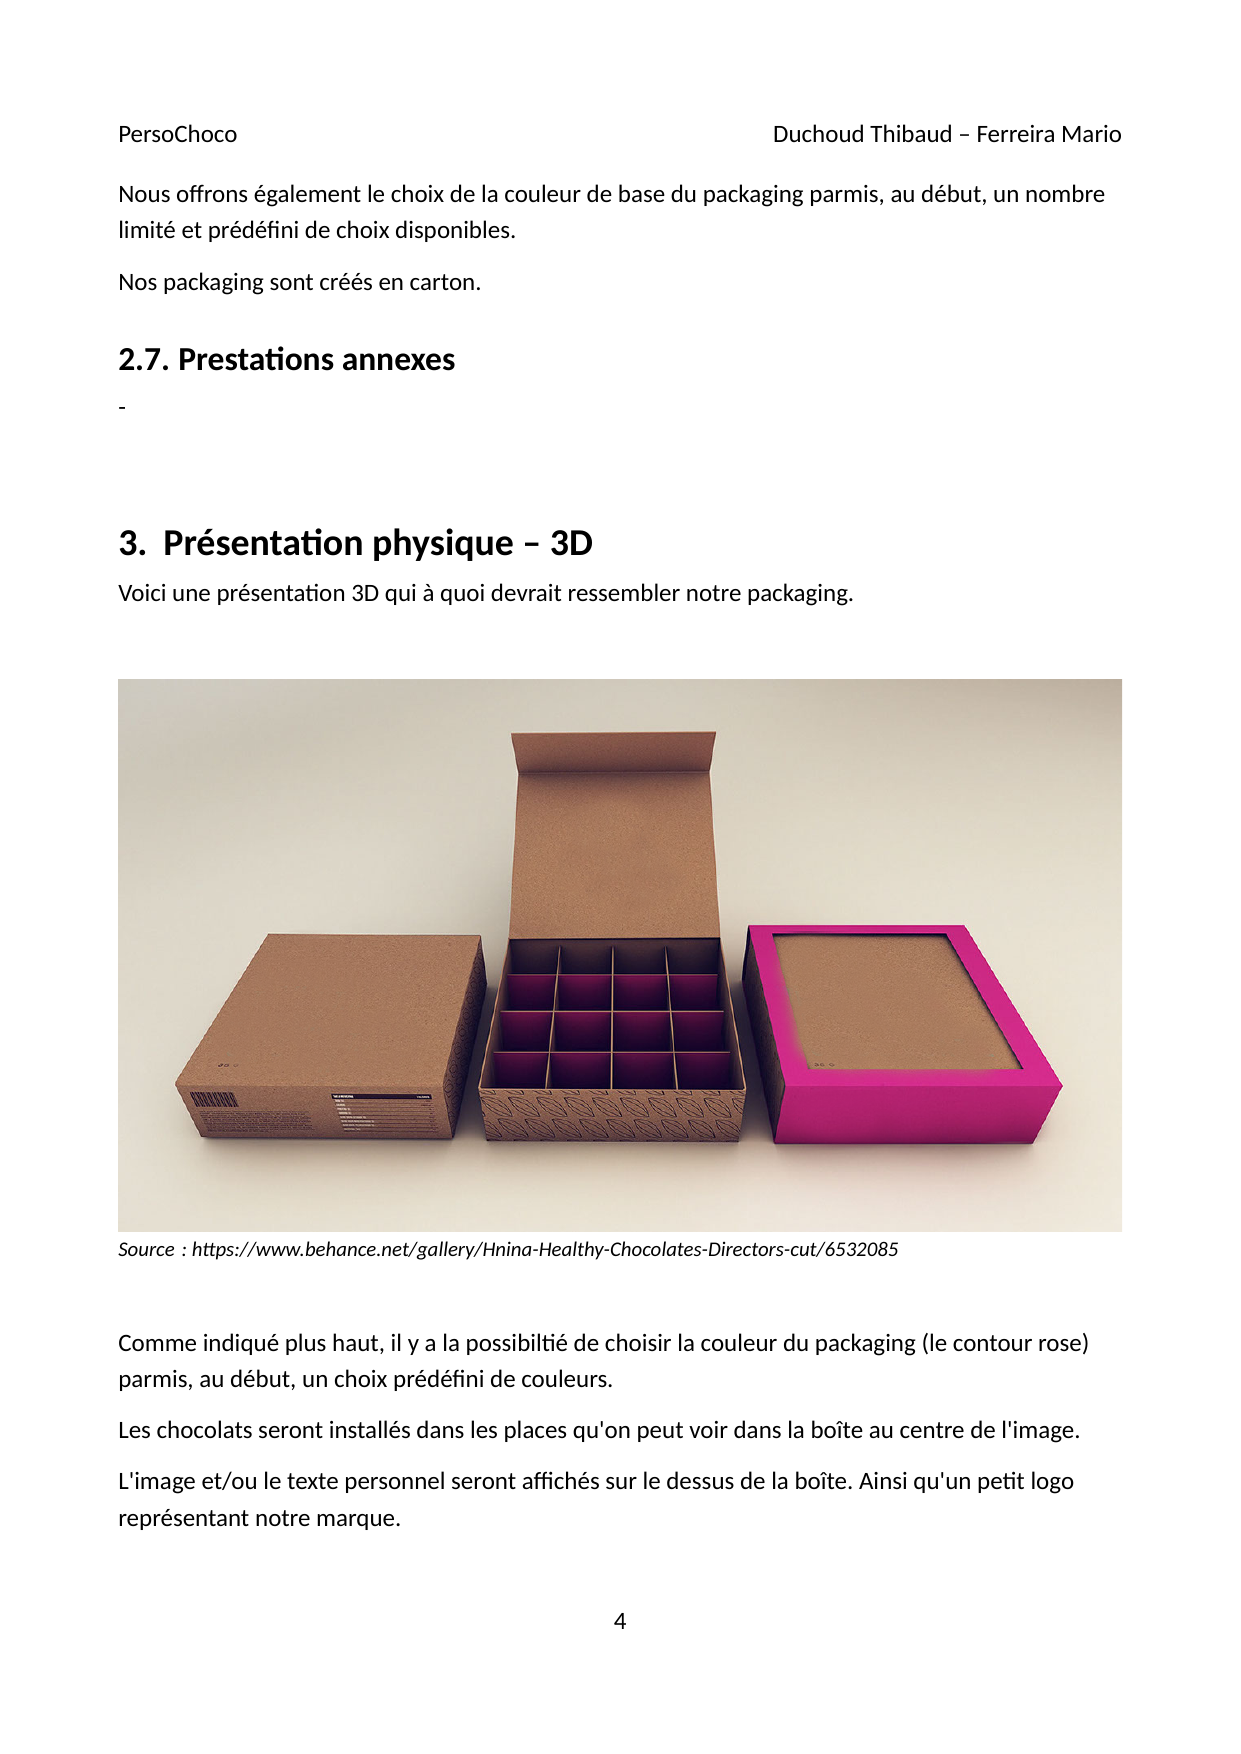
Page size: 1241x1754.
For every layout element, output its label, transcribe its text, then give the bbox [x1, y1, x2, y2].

text L'image et/ou le texte personnel seront affichés sur le dessus de la boîte. Ainsi qu'un petit logo représentant notre marque. [118, 1466, 1122, 1533]
subtitle Présentation physique – 3D [118, 518, 1122, 565]
text Source : https://www.behance.net/gallery/Hnina-Healthy-Chocolates-Directors-cut/6532085 [118, 1232, 1122, 1262]
text Nos packaging sont créés en carton. [118, 266, 1122, 296]
text Comme indiqué plus haut, il y a la possibiltié de choisir la couleur du packaging (le contour rose) parmis, au début, un choix prédéfini de couleurs. [118, 1327, 1122, 1394]
text Les chocolats seront installés dans les places qu'on peut voir dans la boîte au centre de l'image. [118, 1414, 1122, 1445]
text - [118, 391, 1122, 422]
picture [118, 679, 1123, 1232]
text Nous offrons également le choix de la couleur de base du packaging parmis, au début, un nombre limité et prédéfini de choix disponibles. [118, 178, 1122, 245]
text Voici une présentation 3D qui à quoi devrait ressembler notre packaging. [118, 577, 1122, 608]
subtitle Prestations annexes [118, 338, 1122, 379]
